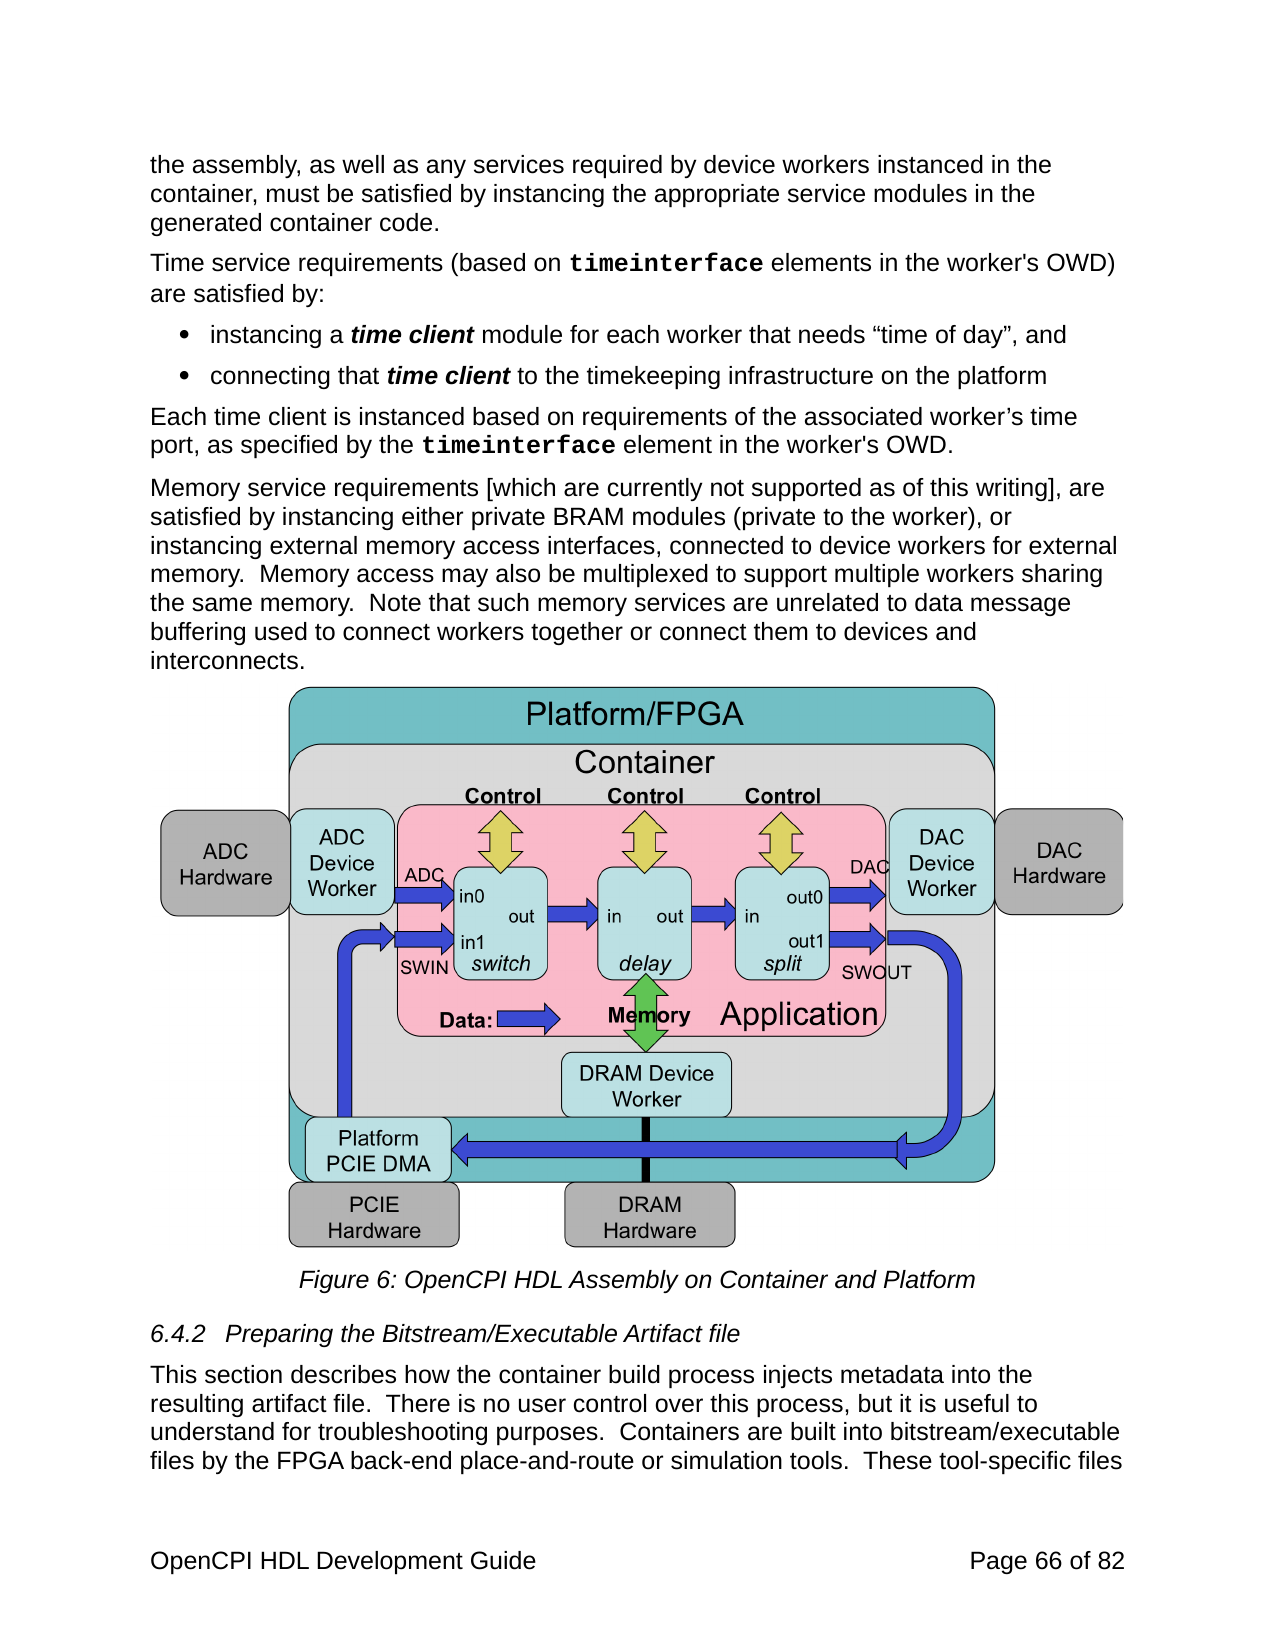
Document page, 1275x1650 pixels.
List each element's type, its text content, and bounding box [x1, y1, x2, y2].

list connecting that time client to the timekeeping infrastructure on the platform [180, 361, 1125, 389]
text Memory service requirements [which are currently not supported as of this writing], are satisfied by instancing either private BRAM modules (private to the worker), or instancing external memory access interfaces, connected to device workers for external memory. Memory access may also be multiplexed to support multiple workers sharing the same memory. Note that such memory services are unrelated to data message buffering used to connect workers together or connect them to devices and interconnects. [150, 473, 1125, 674]
text This section describes how the container build process injects metadata into the resulting artifact file. There is no user control over this process, but it is useful to understand for troubleshooting purposes. Containers are built into bitstream/executable files by the FPGA back-end place-and-route or simulation tools. These tool-specific files [150, 1360, 1125, 1475]
picture [151, 683, 1124, 1251]
text Each time client is instanced based on requirements of the associated worker’s time port, as specified by the timeinterface element in the worker's OWD. [150, 402, 1125, 461]
text Time service requirements (based on timeinterface elements in the worker's OWD) are satisfied by: [150, 248, 1125, 308]
subtitle Preparing the Bitstream/Executable Artifact file [150, 1319, 1125, 1348]
text the assembly, as well as any services required by device workers instanced in the container, must be satisfied by instancing the appropriate service modules in the generated container code. [150, 150, 1125, 236]
list instancing a time client module for each worker that needs “time of day”, and [180, 320, 1125, 349]
text Figure 6: OpenCPI HDL Assembly on Container and Platform [150, 1265, 1125, 1294]
